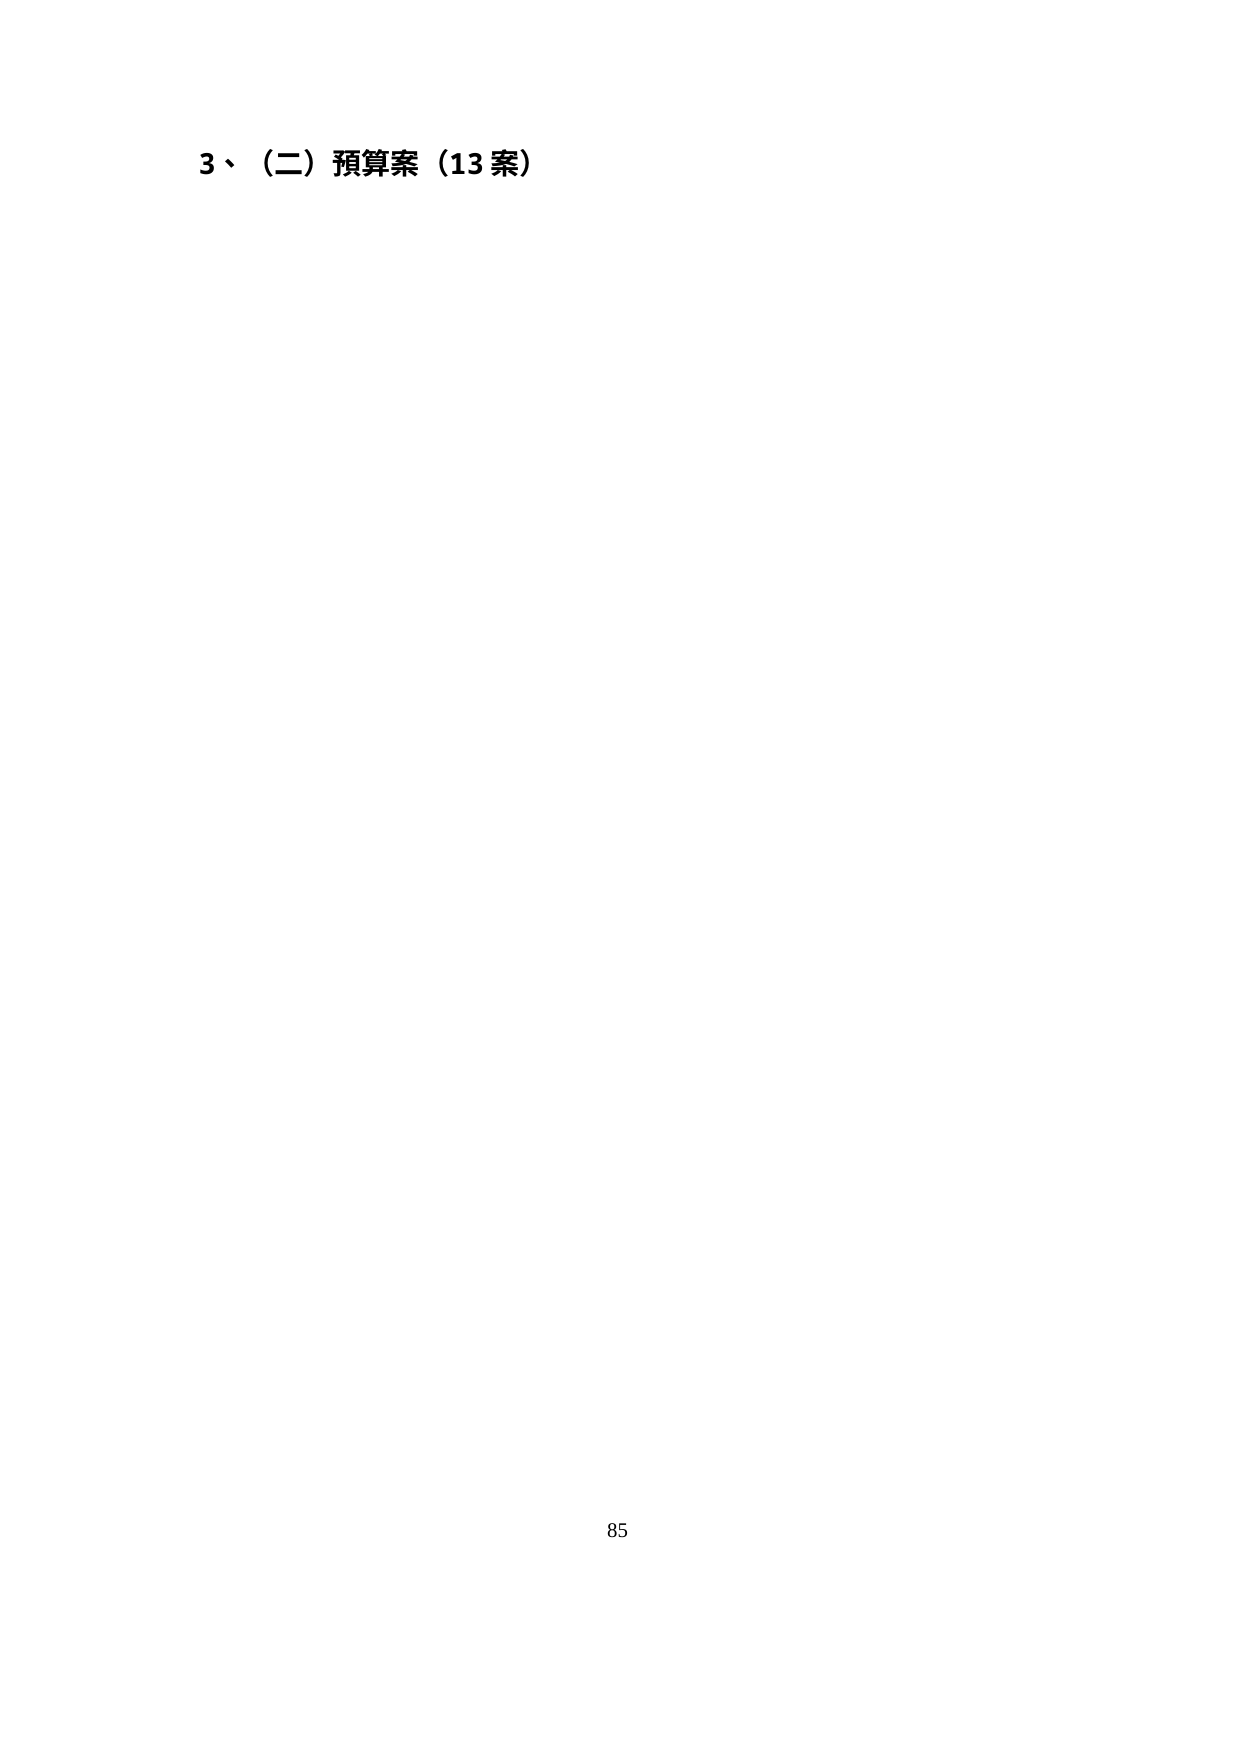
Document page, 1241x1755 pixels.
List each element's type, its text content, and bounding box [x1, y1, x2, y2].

subtitle （二）預算案（13案） [198, 133, 1131, 185]
